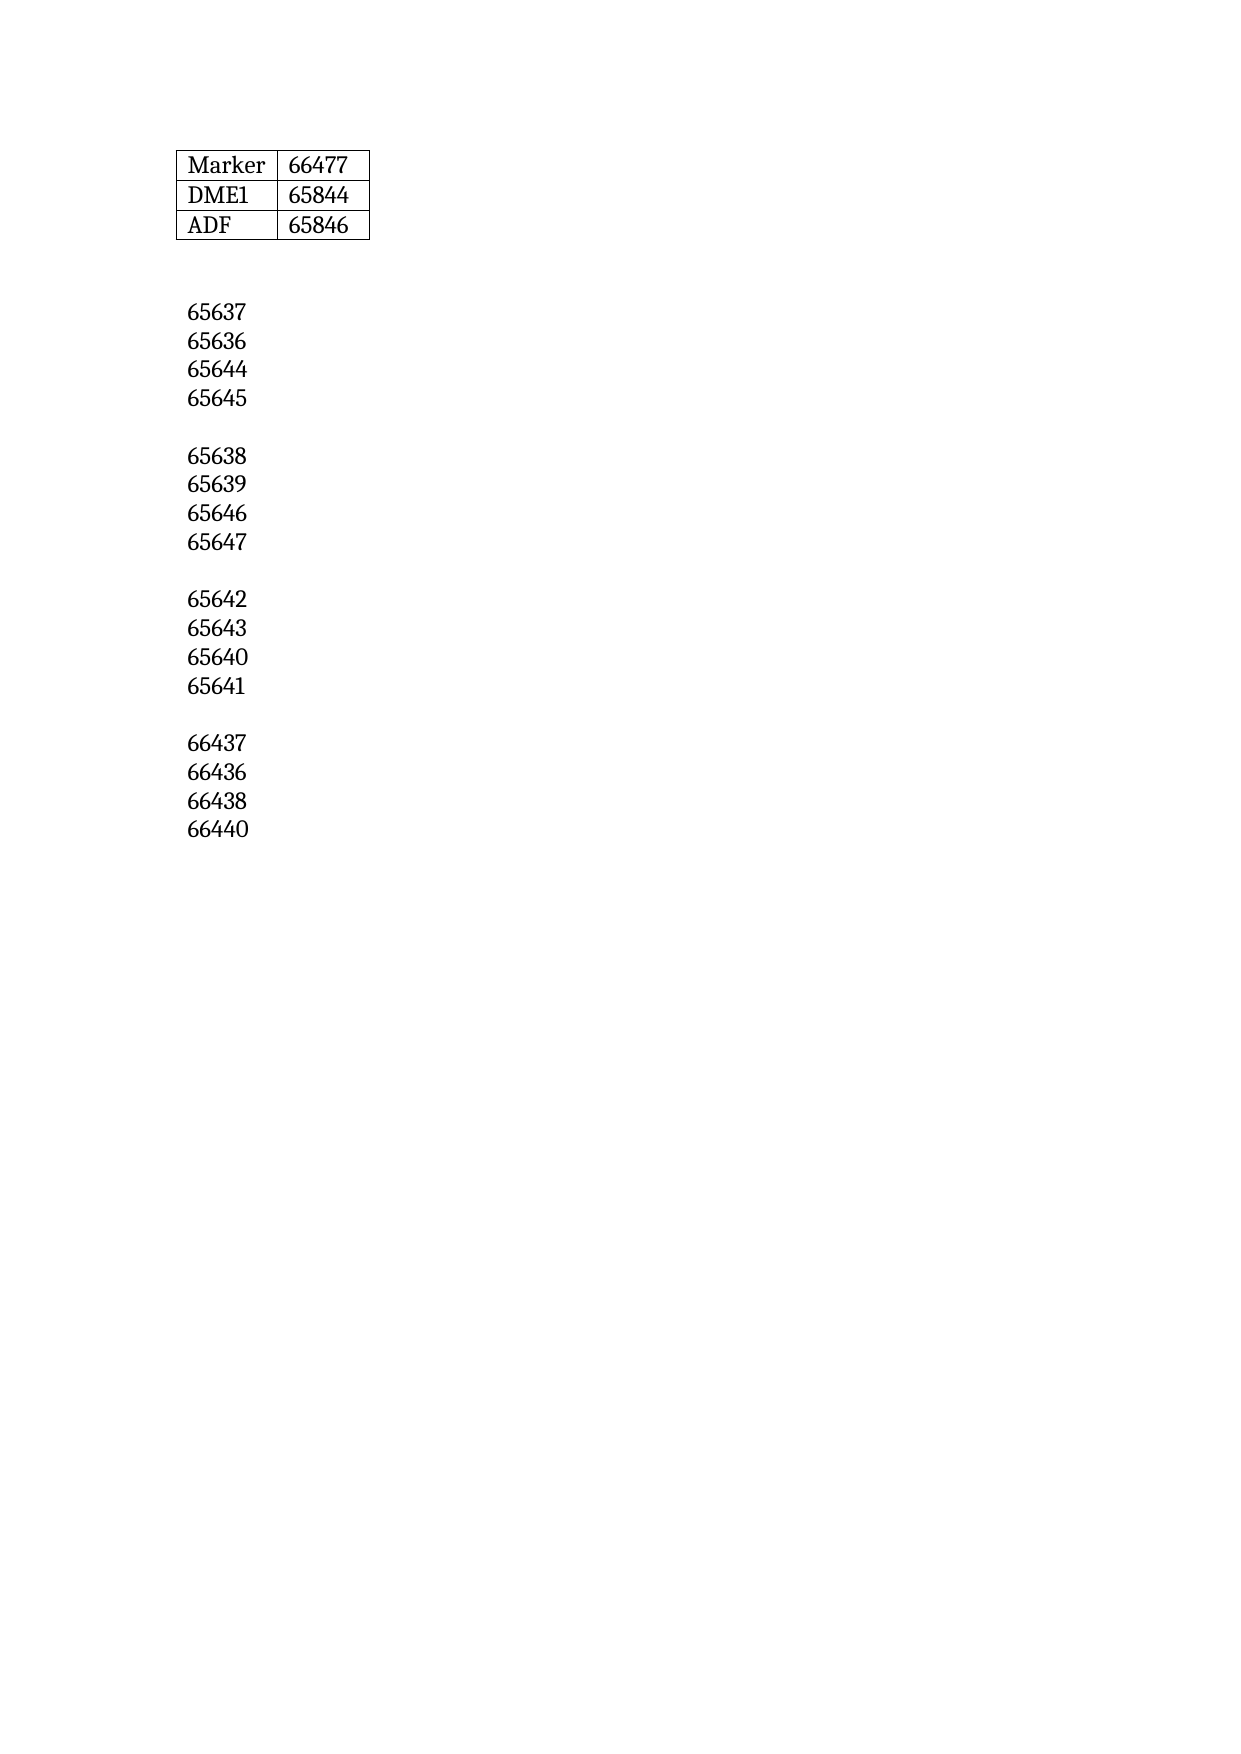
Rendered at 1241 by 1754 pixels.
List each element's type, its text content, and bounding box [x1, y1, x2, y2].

table_cell Marker [177, 151, 277, 180]
table_cell 66477 [278, 151, 369, 180]
table_cell ADF [177, 211, 277, 239]
table_cell 65844 [278, 181, 369, 209]
table_cell DME1 [177, 181, 277, 209]
table_cell 65846 [278, 211, 369, 239]
text 65637 65636 65644 65645 65638 65639 65646 65647 65642 65643 65640 65641 66437 66436 66438 66440 [187, 240, 1053, 844]
